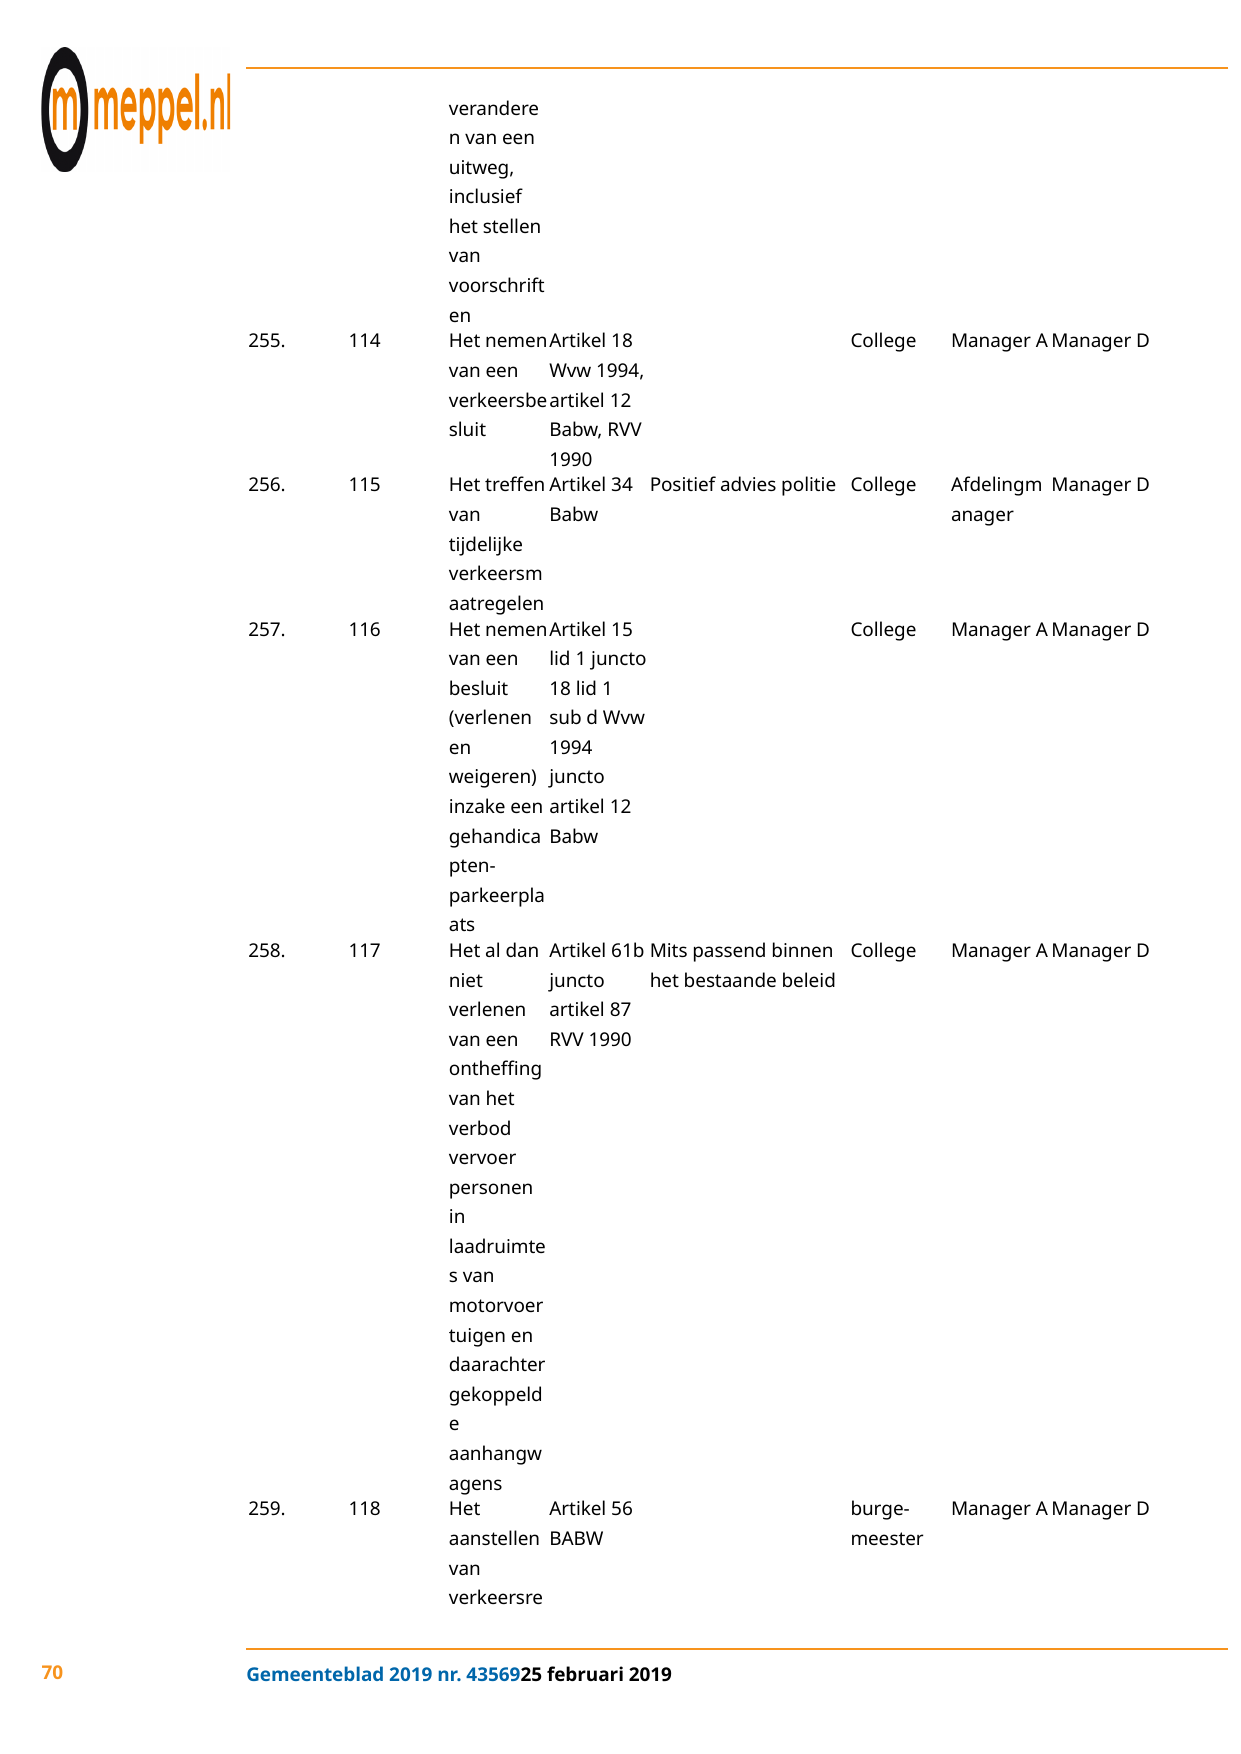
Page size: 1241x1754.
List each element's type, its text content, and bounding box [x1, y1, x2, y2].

table_cell Afdelingmanager [951, 472, 1051, 616]
table_cell Het nemen van een besluit (verlenen en weigeren) inzake een gehandicapten-parkeerplaats [449, 616, 549, 937]
table_cell Artikel 34 Babw [549, 472, 649, 616]
table_cell Manager A [951, 328, 1051, 472]
table_cell veranderen van een uitweg, inclusief het stellen van voorschriften [449, 95, 549, 328]
table_cell [1051, 95, 1152, 328]
table_cell 117 [348, 937, 449, 1496]
table_cell [348, 95, 449, 328]
table_cell College [850, 328, 951, 472]
table_cell Het al dan niet verlenen van een ontheffing van het verbod vervoer personen in laadruimtes van motorvoertuigen en daarachter gekoppelde aanhangwagens [449, 937, 549, 1496]
table_cell Het nemen van een verkeersbesluit [449, 328, 549, 472]
table_cell Artikel 18 Wvw 1994, artikel 12 Babw, RVV 1990 [549, 328, 649, 472]
table_cell 257. [248, 616, 348, 937]
table_cell Artikel 56 BABW [549, 1496, 649, 1610]
table_cell 115 [348, 472, 449, 616]
table_cell 256. [248, 472, 348, 616]
table_cell Het treffen van tijdelijke verkeersmaatregelen [449, 472, 549, 616]
table_cell [650, 616, 850, 937]
table_cell [248, 95, 348, 328]
table_cell Manager D [1051, 616, 1152, 937]
table_cell Artikel 61b juncto artikel 87 RVV 1990 [549, 937, 649, 1496]
table_cell [850, 95, 951, 328]
table_cell 258. [248, 937, 348, 1496]
table_cell Mits passend binnen het bestaande beleid [650, 937, 850, 1496]
table_cell Manager D [1051, 937, 1152, 1496]
table_cell burge-meester [850, 1496, 951, 1610]
table_cell College [850, 616, 951, 937]
table_cell 116 [348, 616, 449, 937]
table_cell College [850, 472, 951, 616]
table_cell [549, 95, 649, 328]
table_cell Manager D [1051, 472, 1152, 616]
picture [41, 47, 231, 172]
table_cell College [850, 937, 951, 1496]
table_cell 255. [248, 328, 348, 472]
table_cell Manager D [1051, 1496, 1152, 1610]
table_cell Manager D [1051, 328, 1152, 472]
table_cell Manager A [951, 937, 1051, 1496]
table_cell [951, 95, 1051, 328]
table_cell [650, 1496, 850, 1610]
table_cell Manager A [951, 1496, 1051, 1610]
table_cell 118 [348, 1496, 449, 1610]
table_cell Het aanstellen van verkeersre [449, 1496, 549, 1610]
table_cell Manager A [951, 616, 1051, 937]
table_cell Artikel 15 lid 1 juncto 18 lid 1 sub d Wvw 1994 juncto artikel 12 Babw [549, 616, 649, 937]
table_cell [650, 328, 850, 472]
table_cell 114 [348, 328, 449, 472]
table_cell Positief advies politie [650, 472, 850, 616]
table_cell [650, 95, 850, 328]
table_cell 259. [248, 1496, 348, 1610]
